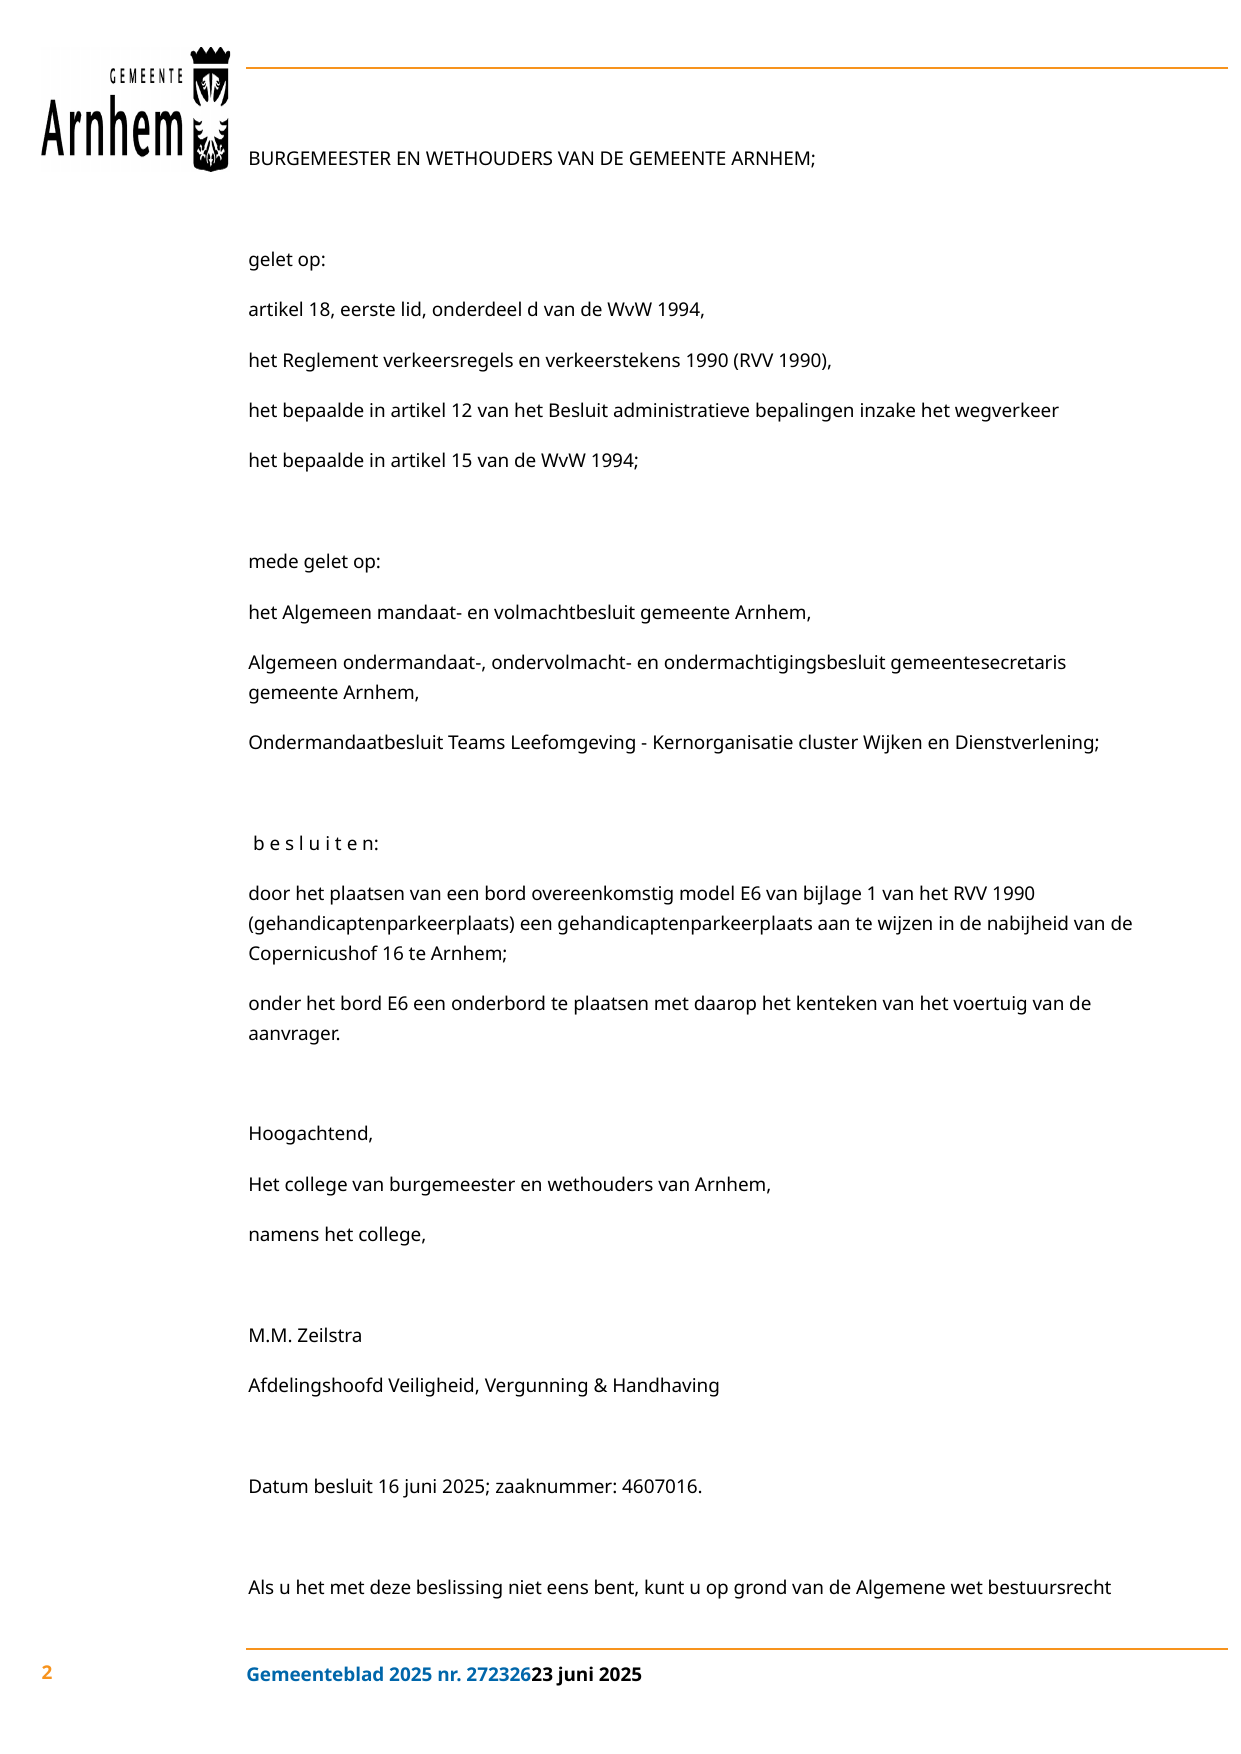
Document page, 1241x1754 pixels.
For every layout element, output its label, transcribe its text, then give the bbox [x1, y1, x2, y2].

text door het plaatsen van een bord overeenkomstig model E6 van bijlage 1 van het RVV 1990 (gehandicaptenparkeerplaats) een gehandicaptenparkeerplaats aan te wijzen in de nabijheid van de Copernicushof 16 te Arnhem; [248, 881, 1152, 966]
text b e s l u i t e n: [248, 830, 1152, 856]
text Algemeen ondermandaat-, ondervolmacht- en ondermachtigingsbesluit gemeentesecretaris gemeente Arnhem, [248, 649, 1152, 705]
picture [41, 47, 231, 172]
text BURGEMEESTER EN WETHOUDERS VAN DE GEMEENTE ARNHEM; [248, 145, 1152, 171]
text het Reglement verkeersregels en verkeerstekens 1990 (RVV 1990), [248, 347, 1152, 373]
text het Algemeen mandaat- en volmachtbesluit gemeente Arnhem, [248, 599, 1152, 625]
text Als u het met deze beslissing niet eens bent, kunt u op grond van de Algemene wet bestuursrecht [248, 1574, 1152, 1600]
text Ondermandaatbesluit Teams Leefomgeving - Kernorganisatie cluster Wijken en Dienstverlening; [248, 729, 1152, 755]
text gelet op: [248, 246, 1152, 272]
text Datum besluit 16 juni 2025; zaaknummer: 4607016. [248, 1473, 1152, 1499]
text Het college van burgemeester en wethouders van Arnhem, [248, 1171, 1152, 1197]
text mede gelet op: [248, 548, 1152, 574]
text M.M. Zeilstra [248, 1322, 1152, 1348]
text namens het college, [248, 1221, 1152, 1247]
text Afdelingshoofd Veiligheid, Vergunning & Handhaving [248, 1373, 1152, 1398]
text het bepaalde in artikel 12 van het Besluit administratieve bepalingen inzake het wegverkeer [248, 397, 1152, 423]
text Hoogachtend, [248, 1121, 1152, 1146]
text artikel 18, eerste lid, onderdeel d van de WvW 1994, [248, 296, 1152, 322]
text onder het bord E6 een onderbord te plaatsen met daarop het kenteken van het voertuig van de aanvrager. [248, 990, 1152, 1046]
text het bepaalde in artikel 15 van de WvW 1994; [248, 448, 1152, 473]
